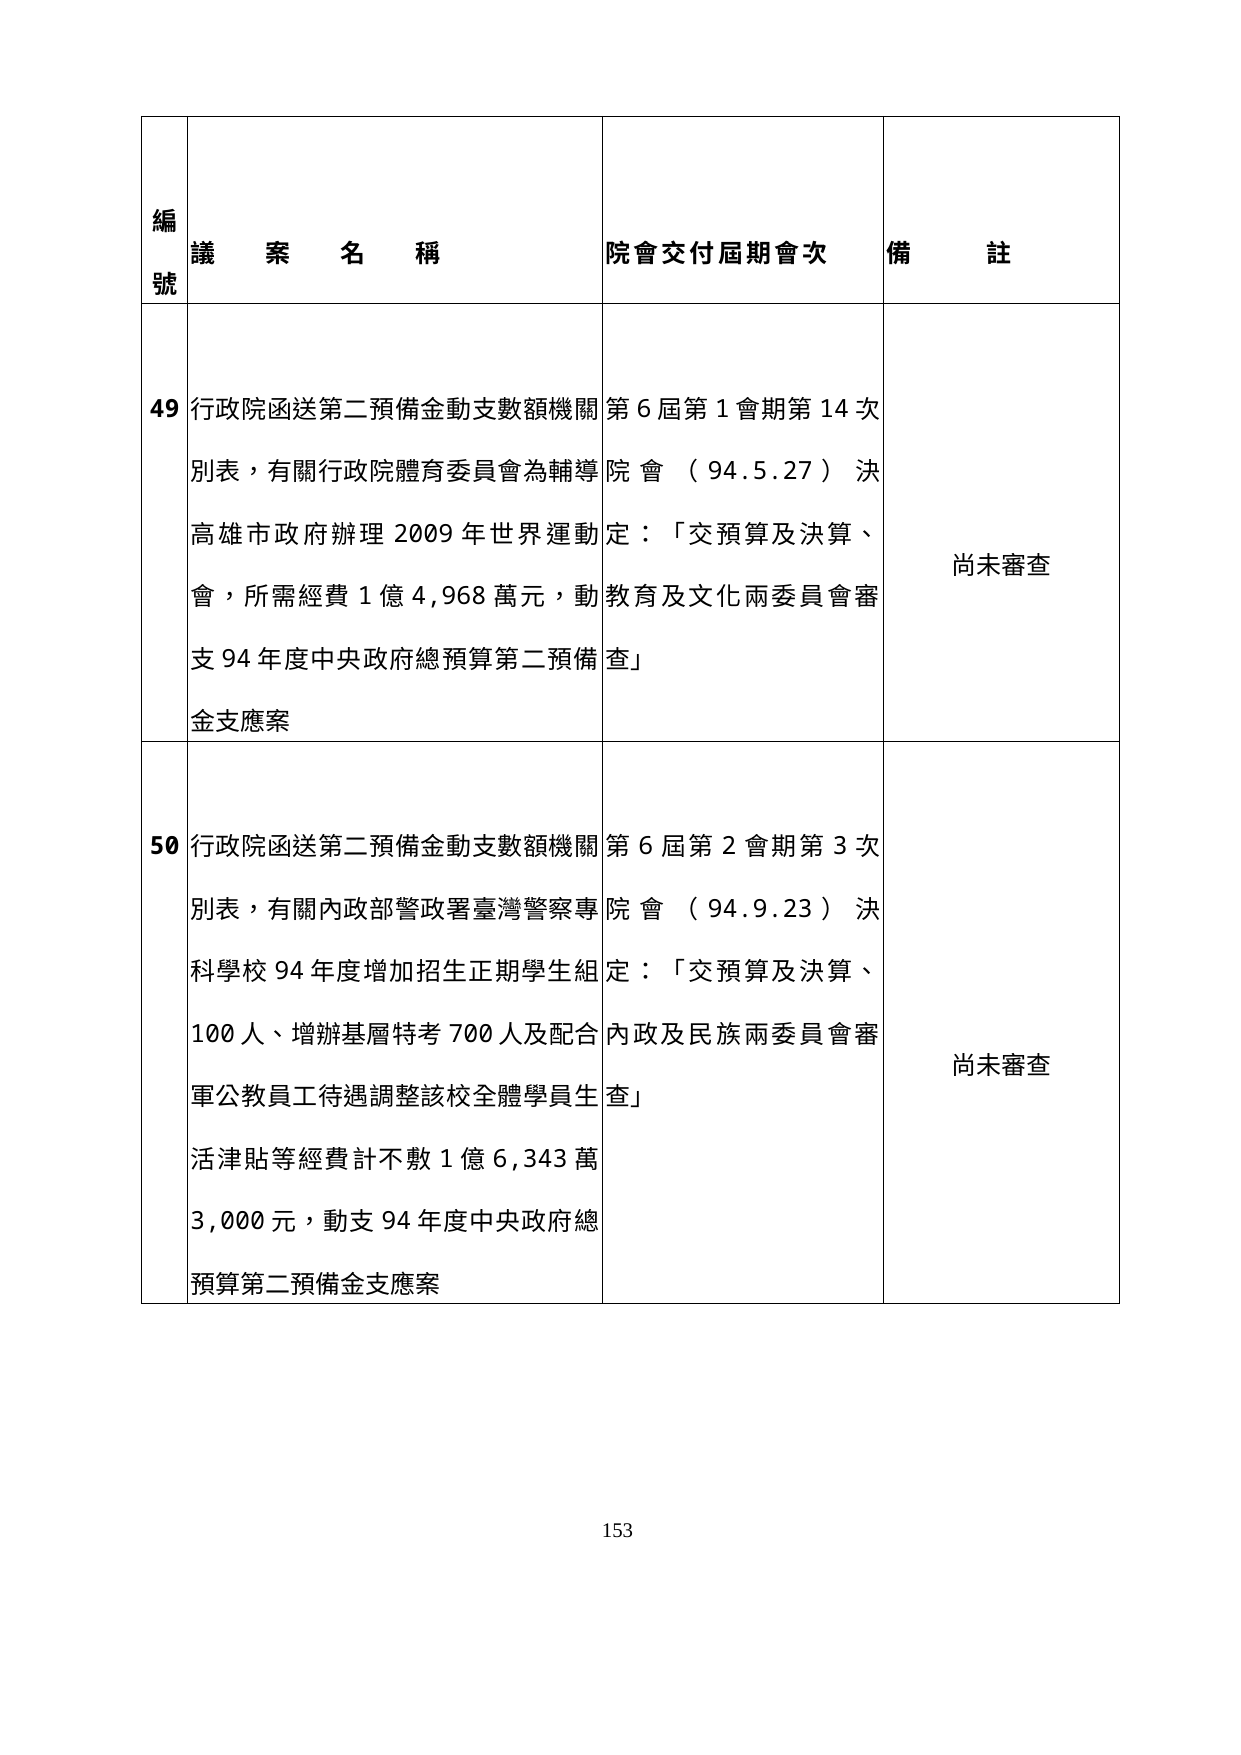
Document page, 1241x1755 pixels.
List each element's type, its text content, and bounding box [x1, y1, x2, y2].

table_cell 第6屆第1會期第14次院會（94.5.27）決定：「交預算及決算、教育及文化兩委員會審查」 [603, 304, 883, 741]
table_cell 尚未審查 [884, 304, 1119, 741]
table_header 備 註 [884, 117, 1119, 303]
table_cell [142, 304, 187, 741]
table_cell 第6屆第2會期第3次院會（94.9.23）決定：「交預算及決算、內政及民族兩委員會審查」 [603, 742, 883, 1303]
table_header 院會交付屆期會次 [603, 117, 883, 303]
table_header 編號 [142, 117, 187, 303]
table_cell 行政院函送第二預備金動支數額機關別表，有關內政部警政署臺灣警察專科學校94年度增加招生正期學生組100人、增辦基層特考700人及配合軍公教員工待遇調整該校全體學員生活津貼等經費計不敷1億6,343萬3,000元，動支94年度中央政府總預算第二預備金支應案 [188, 742, 602, 1303]
table_header 議 案 名 稱 [188, 117, 602, 303]
table_cell [142, 742, 187, 1303]
table_cell 尚未審查 [884, 742, 1119, 1303]
table_cell 行政院函送第二預備金動支數額機關別表，有關行政院體育委員會為輔導高雄市政府辦理2009年世界運動會，所需經費1億4,968萬元，動支94年度中央政府總預算第二預備金支應案 [188, 304, 602, 741]
